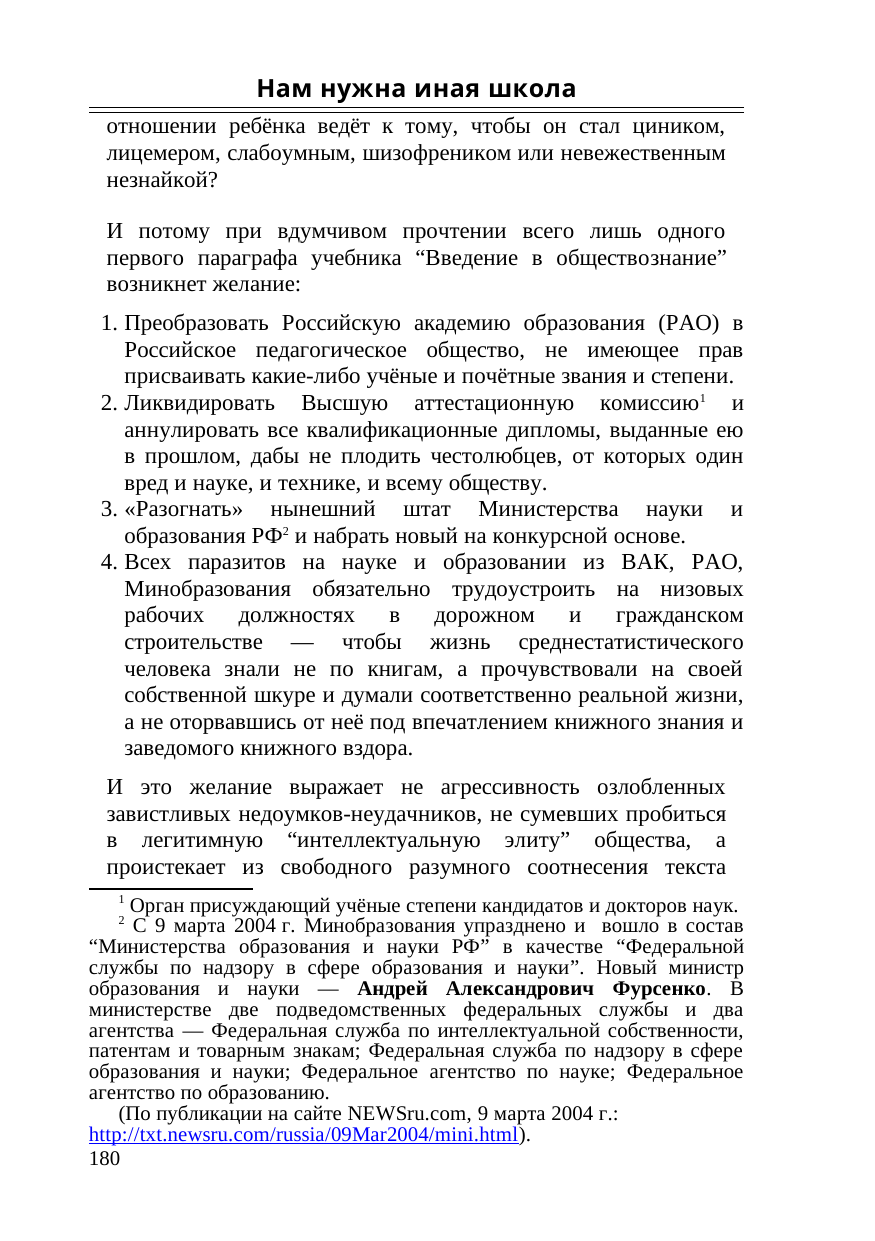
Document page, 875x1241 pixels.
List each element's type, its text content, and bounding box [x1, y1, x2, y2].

list Всех паразитов на науке и образовании из ВАК, РАО, Минобразования обязательно трудоустроить на низовых рабочих должностях в дорожном и гражданском строительстве — чтобы жизнь среднестатистического человека знали не по книгам, а прочувствовали на своей собственной шкуре и думали соответственно реальной жизни, а не оторвавшись от неё под впечатлением книжного знания и заведомого книжного вздора. [94, 548, 744, 761]
text И это желание выражает не агрессивность озлобленных завистливых недоумков-неудач­ников, не сумевших пробиться в легитимную “интеллектуальную элиту” общества, а проистекает из свободного разумного соотнесения текста [106, 773, 726, 879]
text отношении ребёнка ведёт к тому, чтобы он стал циником, лицемером, слабоумным, шизофреником или невежественным незнайкой? [106, 113, 726, 192]
list «Разогнать» нынешний штат Министерства науки и образования РФ и набрать новый на конкурсной основе. [94, 495, 744, 548]
list Орган присуждающий учёные степени кандидатов и докторов наук. [89, 895, 744, 916]
list (По публикации на сайте NEWSru.com, 9 марта 2004 г.: http://txt.newsru.com/russia/09Mar2004/mini.html). [89, 1104, 744, 1145]
list Преобразовать Российскую академию образования (РАО) в Российское педагогическое общество, не имеющее прав присваивать какие-либо учёные и почётные звания и степени. [94, 309, 744, 389]
list Ликвидировать Высшую аттестационную комиссию и аннулировать все квалификационные дипломы, выданные ею в прошлом, дабы не плодить честолюбцев, от которых один вред и науке, и технике, и всему обществу. [94, 389, 744, 495]
text И потому при вдумчивом прочтении всего лишь одного первого параграфа учебника “Введение в общество­зна­ние” возникнет желание: [106, 217, 726, 297]
list С 9 марта 2004 г. Минобразования упразднено и вошло в состав “Министерства образования и науки РФ” в качестве “Федеральной службы по надзору в сфере образования и науки”. Новый министр образования и науки — Андрей Александрович Фурсенко. В министерстве две подведомственных федеральных службы и два агентства — Федеральная служба по интеллектуальной собственности, патентам и товарным знакам; Федеральная служба по надзору в сфере образования и науки; Федеральное агентство по науке; Федеральное агентство по образованию. [89, 916, 744, 1104]
